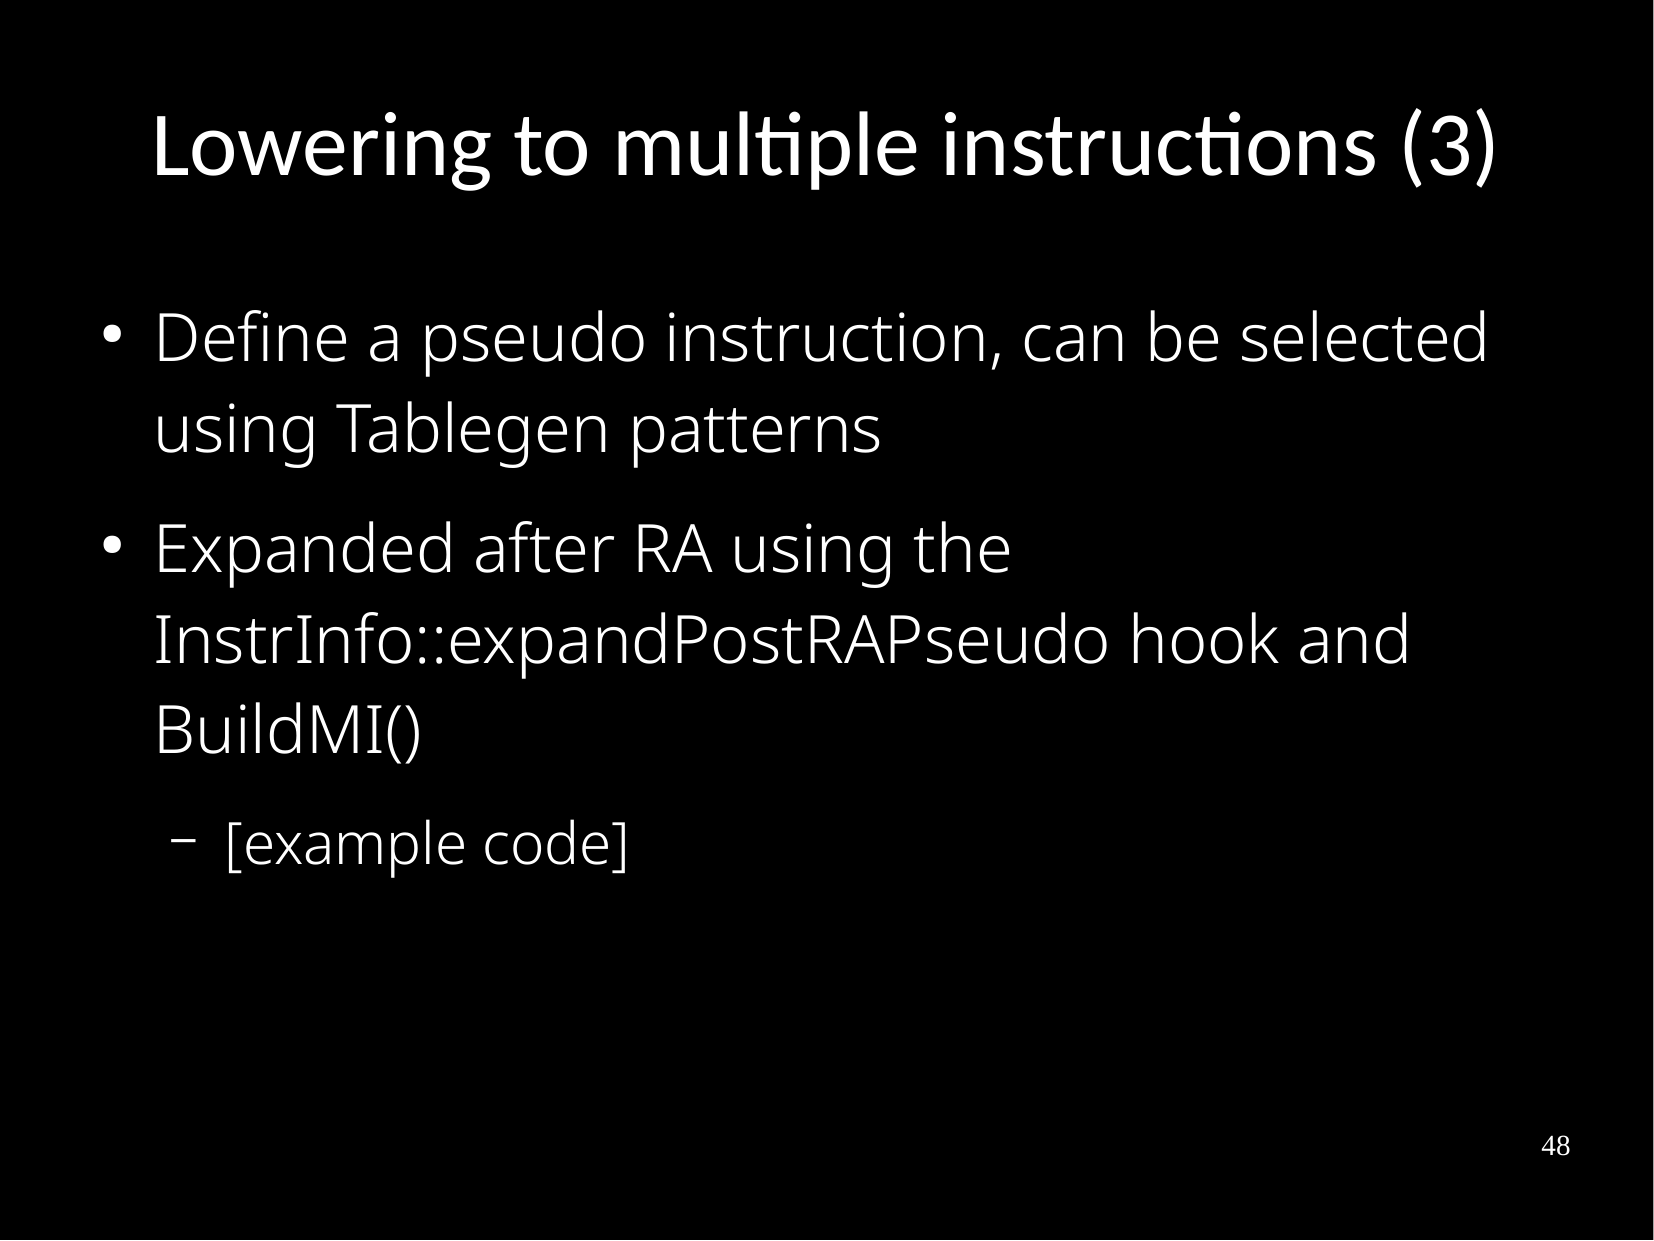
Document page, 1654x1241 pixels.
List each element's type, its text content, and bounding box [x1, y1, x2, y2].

title Lowering to multiple instructions (3) [82, 49, 1571, 257]
list Define a pseudo instruction, can be selected using Tablegen patterns Expanded after RA using the InstrInfo::expandPostRAPseudo hook and BuildMI() [example code] [82, 290, 1571, 1010]
